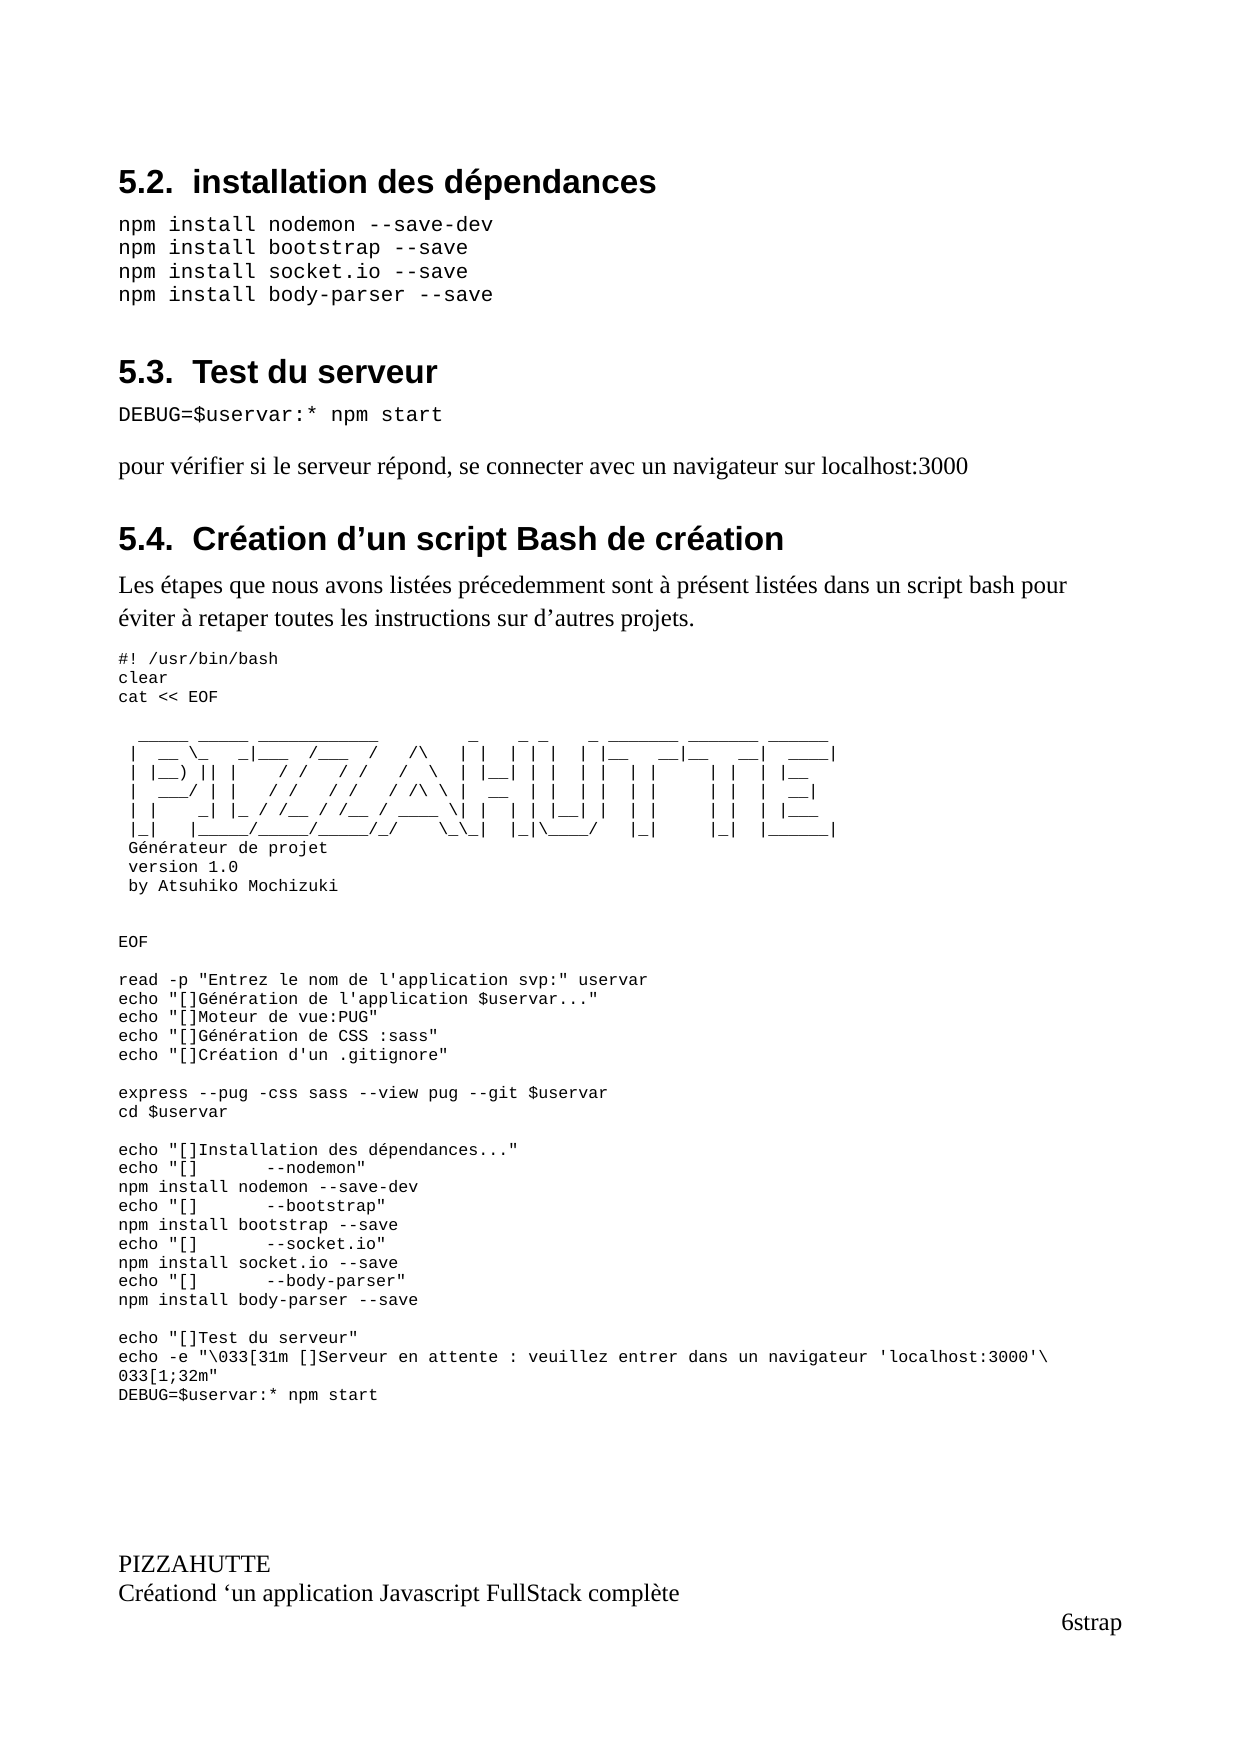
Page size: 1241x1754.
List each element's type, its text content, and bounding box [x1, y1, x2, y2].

text cd $uservar [118, 1103, 1122, 1122]
text echo "[]Création d'un .gitignore" [118, 1047, 1122, 1066]
text EOF [118, 934, 1122, 952]
text npm install body-parser --save [118, 284, 1122, 308]
text echo "[]Génération de l'application $uservar..." [118, 990, 1122, 1009]
text echo "[] --socket.io" [118, 1235, 1122, 1254]
text echo "[]Installation des dépendances..." [118, 1141, 1122, 1160]
text cat << EOF [118, 688, 1122, 707]
text clear [118, 670, 1122, 688]
text echo "[]Génération de CSS :sass" [118, 1028, 1122, 1047]
text | __ \_ _|___ /___ / /\ | | | | | | |__ __|__ __| ____| [118, 745, 1122, 764]
text Les étapes que nous avons listées précedemment sont à présent listées dans un script bash pour éviter à retaper toutes les instructions sur d’autres projets. [118, 570, 1122, 632]
text echo "[]Test du serveur" [118, 1329, 1122, 1348]
text DEBUG=$uservar:* npm start [118, 403, 1122, 427]
text version 1.0 [118, 858, 1122, 877]
text _____ _____ ____________ _ _ _ _ _______ _______ ______ [118, 726, 1122, 745]
text | |__) || | / / / / / \ | |__| | | | | | | | | | |__ [118, 764, 1122, 783]
text echo "[] --body-parser" [118, 1273, 1122, 1292]
text |_| |_____/_____/_____/_/ \_\_| |_|\____/ |_| |_| |______| [118, 821, 1122, 839]
text Générateur de projet [118, 839, 1122, 858]
text DEBUG=$uservar:* npm start [118, 1386, 1122, 1405]
text echo "[]Moteur de vue:PUG" [118, 1009, 1122, 1028]
subtitle installation des dépendances [118, 163, 1122, 201]
text echo "[] --nodemon" [118, 1160, 1122, 1179]
text echo "[] --bootstrap" [118, 1198, 1122, 1216]
text #! /usr/bin/bash [118, 651, 1122, 670]
text npm install nodemon --save-dev [118, 213, 1122, 237]
text by Atsuhiko Mochizuki [118, 877, 1122, 896]
text npm install nodemon --save-dev [118, 1179, 1122, 1198]
text npm install body-parser --save [118, 1292, 1122, 1311]
text npm install bootstrap --save [118, 237, 1122, 261]
text echo -e "\033[31m []Serveur en attente : veuillez entrer dans un navigateur 'localhost:3000'\033[1;32m" [118, 1348, 1122, 1386]
text npm install socket.io --save [118, 1254, 1122, 1273]
text express --pug -css sass --view pug --git $uservar [118, 1084, 1122, 1103]
text pour vérifier si le serveur répond, se connecter avec un navigateur sur localhost:3000 [118, 451, 1122, 479]
text | | _| |_ / /__ / /__ / ____ \| | | | |__| | | | | | | |___ [118, 802, 1122, 821]
text npm install socket.io --save [118, 261, 1122, 284]
text read -p "Entrez le nom de l'application svp:" uservar [118, 971, 1122, 990]
subtitle Création d’un script Bash de création [118, 519, 1122, 558]
subtitle Test du serveur [118, 353, 1122, 391]
text npm install bootstrap --save [118, 1216, 1122, 1235]
text | ___/ | | / / / / / /\ \ | __ | | | | | | | | | __| [118, 783, 1122, 802]
